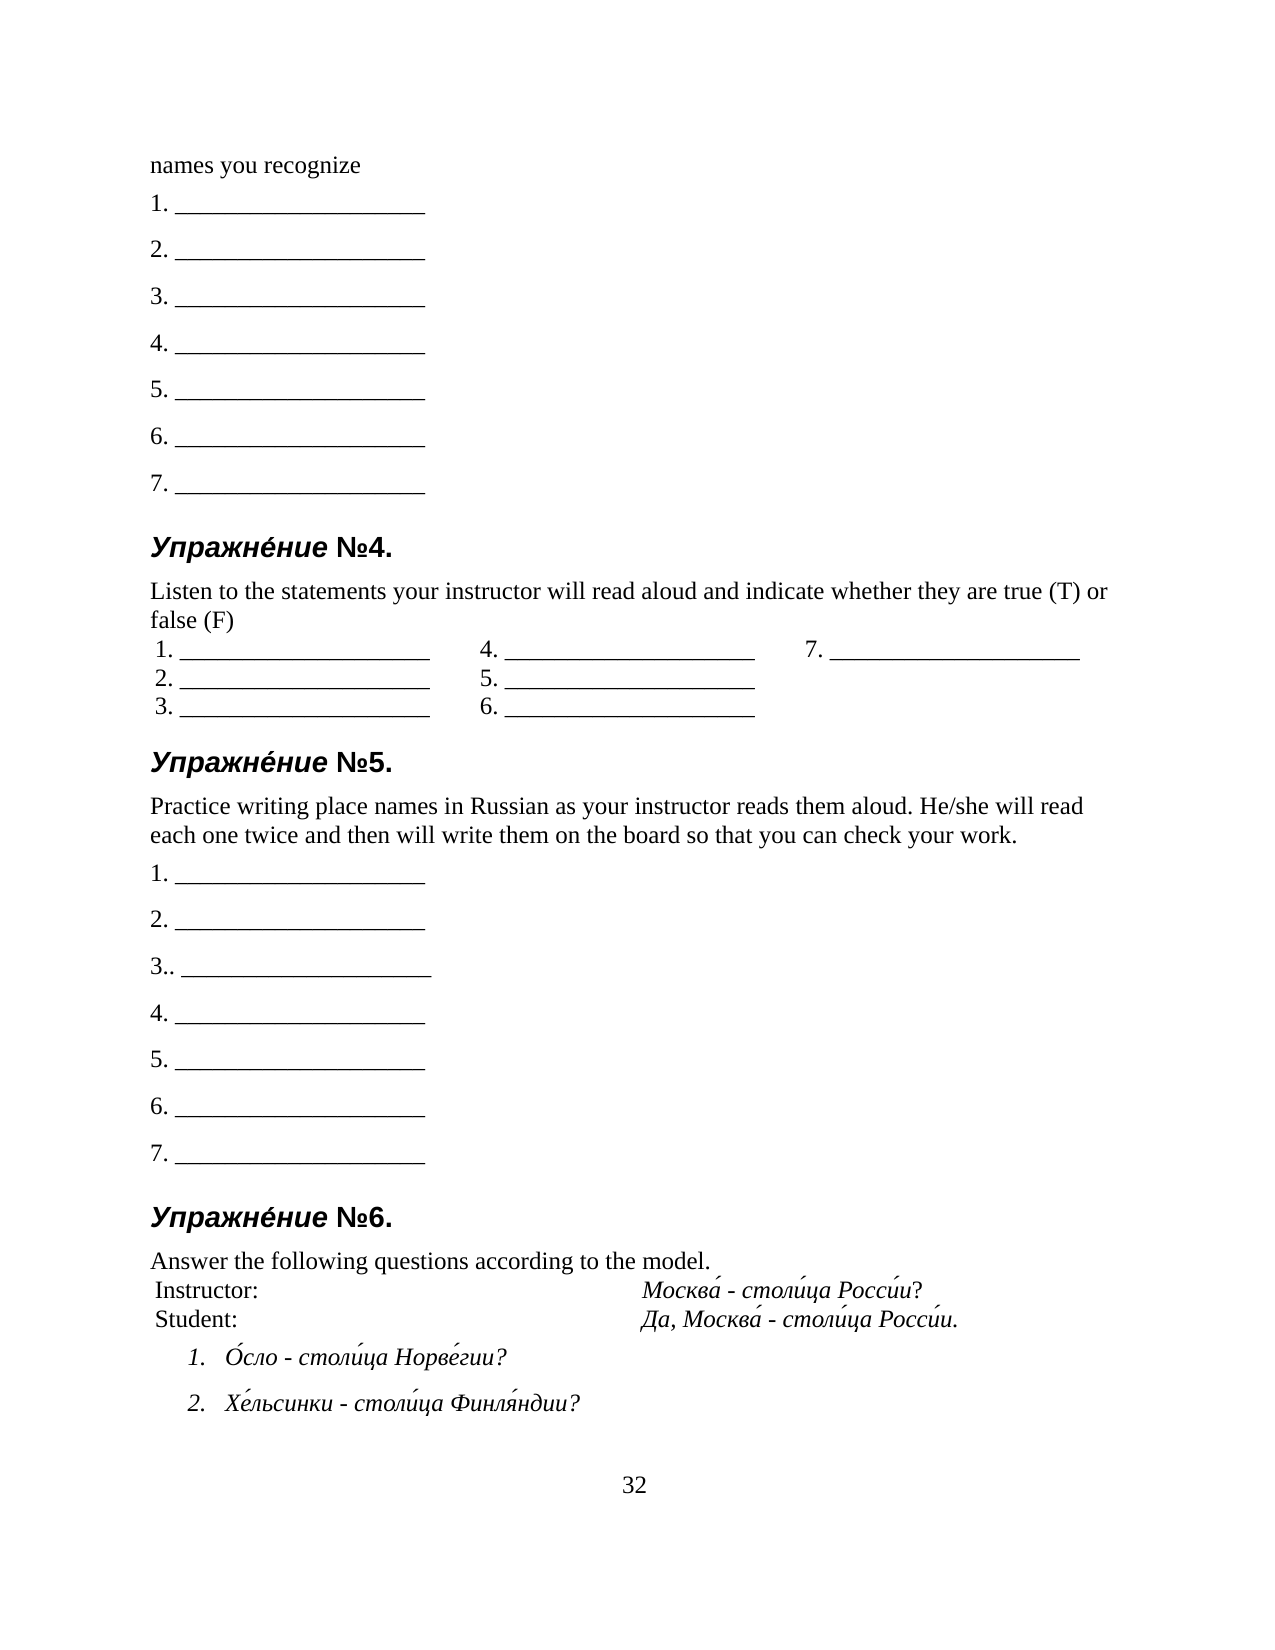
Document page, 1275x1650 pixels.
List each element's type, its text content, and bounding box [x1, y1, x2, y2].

table_cell [800, 663, 1125, 691]
table_header 7. ____________________ [800, 634, 1125, 663]
text 3.. ____________________ [150, 951, 1125, 980]
table_cell 6. ____________________ [475, 691, 800, 720]
list Хе́льсинки - столи́ца Финля́ндии? [187, 1388, 1125, 1417]
text 7. ____________________ [150, 468, 1125, 496]
text Listen to the statements your instructor will read aloud and indicate whether they are true (T) or false (F) [150, 576, 1125, 634]
table_header 1. ____________________ [150, 634, 475, 663]
subtitle Упражне́ние №5. [150, 745, 1125, 779]
text 5. ____________________ [150, 1044, 1125, 1073]
text 4. ____________________ [150, 328, 1125, 356]
table_header Instructor: [150, 1275, 637, 1304]
table_cell 5. ____________________ [475, 663, 800, 691]
text 1. ____________________ [150, 858, 1125, 886]
text Answer the following questions according to the model. [150, 1246, 1125, 1275]
subtitle Упражне́ние №6. [150, 1200, 1125, 1234]
table_header Москва́ - столи́ца Росси́и? [638, 1275, 1125, 1304]
text 5. ____________________ [150, 374, 1125, 403]
text 6. ____________________ [150, 1091, 1125, 1120]
text names you recognize [150, 150, 1125, 179]
table_cell [800, 691, 1125, 720]
text 3. ____________________ [150, 281, 1125, 310]
table_cell 2. ____________________ [150, 663, 475, 691]
subtitle Упражне́ние №4. [150, 530, 1125, 564]
list О́сло - столи́ца Норве́гии? [187, 1342, 1125, 1370]
text 6. ____________________ [150, 421, 1125, 450]
text 7. ____________________ [150, 1138, 1125, 1166]
table_cell 3. ____________________ [150, 691, 475, 720]
table_header 4. ____________________ [475, 634, 800, 663]
text 2. ____________________ [150, 904, 1125, 933]
text 4. ____________________ [150, 998, 1125, 1026]
table_cell Student: [150, 1304, 637, 1333]
text 1. ____________________ [150, 188, 1125, 216]
text Practice writing place names in Russian as your instructor reads them aloud. He/she will read each one twice and then will write them on the board so that you can check your work. [150, 791, 1125, 849]
text 2. ____________________ [150, 234, 1125, 263]
table_cell Да, Москва́ - столи́ца Росси́и. [638, 1304, 1125, 1333]
